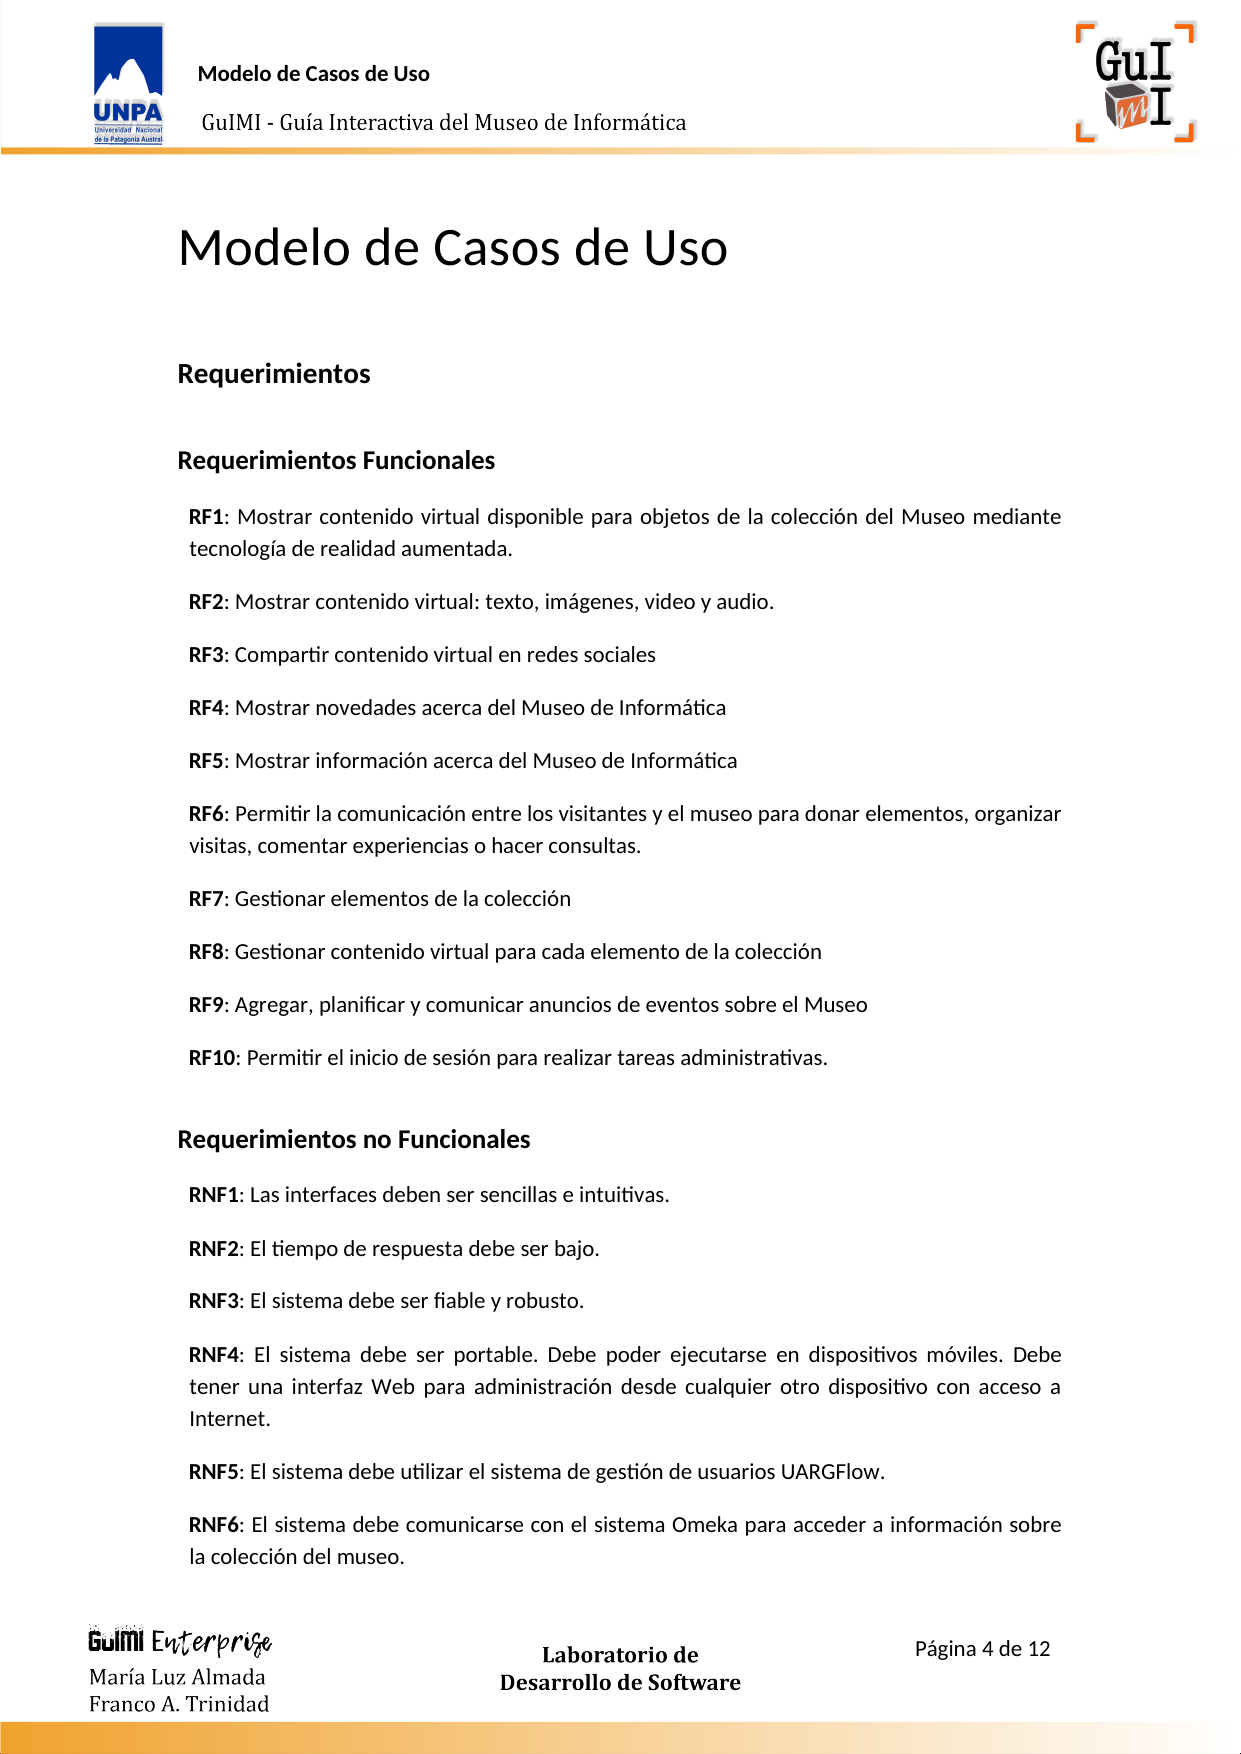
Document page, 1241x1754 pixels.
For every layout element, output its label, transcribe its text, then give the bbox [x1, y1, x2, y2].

subtitle Requerimientos [177, 355, 1063, 391]
text RF8: Gestionar contenido virtual para cada elemento de la colección [188, 937, 1063, 965]
text RF6: Permitir la comunicación entre los visitantes y el museo para donar elementos, organizar visitas, comentar experiencias o hacer consultas. [188, 799, 1063, 859]
text RF2: Mostrar contenido virtual: texto, imágenes, video y audio. [188, 587, 1063, 615]
text RNF4: El sistema debe ser portable. Debe poder ejecutarse en dispositivos móviles. Debe tener una interfaz Web para administración desde cualquier otro dispositivo con acceso a Internet. [188, 1340, 1063, 1432]
subtitle Requerimientos Funcionales [177, 443, 1063, 476]
picture [0, 0, 1241, 155]
text RNF5: El sistema debe utilizar el sistema de gestión de usuarios UARGFlow. [188, 1457, 1063, 1485]
text RF1: Mostrar contenido virtual disponible para objetos de la colección del Museo mediante tecnología de realidad aumentada. [188, 502, 1063, 562]
text RNF1: Las interfaces deben ser sencillas e intuitivas. [188, 1181, 1063, 1209]
text RNF3: El sistema debe ser fiable y robusto. [188, 1287, 1063, 1315]
text RF7: Gestionar elementos de la colección [188, 884, 1063, 912]
text RF9: Agregar, planificar y comunicar anuncios de eventos sobre el Museo [188, 990, 1063, 1018]
text RNF2: El tiempo de respuesta debe ser bajo. [188, 1234, 1063, 1262]
text RNF6: El sistema debe comunicarse con el sistema Omeka para acceder a información sobre la colección del museo. [188, 1510, 1063, 1570]
text Modelo de Casos de Uso [177, 213, 1063, 279]
text RF5: Mostrar información acerca del Museo de Informática [188, 746, 1063, 774]
text RF10: Permitir el inicio de sesión para realizar tareas administrativas. [188, 1043, 1063, 1071]
text RF4: Mostrar novedades acerca del Museo de Informática [188, 693, 1063, 721]
subtitle Requerimientos no Funcionales [177, 1122, 1063, 1155]
text RF3: Compartir contenido virtual en redes sociales [188, 640, 1063, 668]
picture [0, 1613, 1241, 1754]
